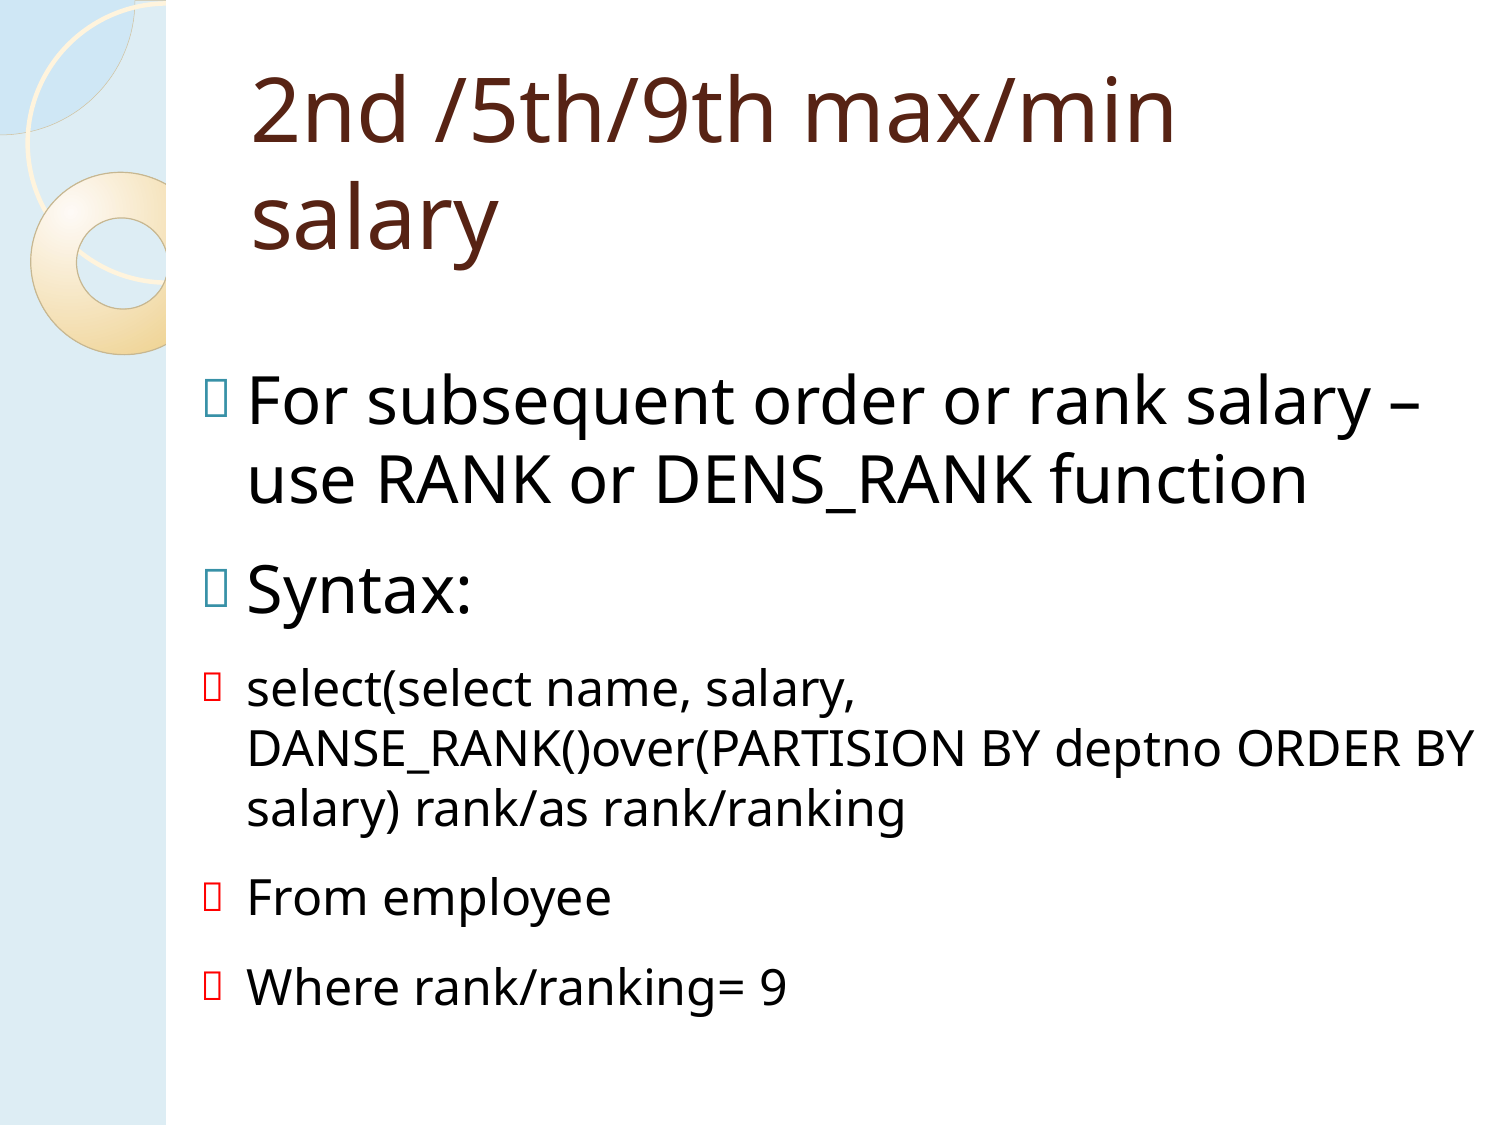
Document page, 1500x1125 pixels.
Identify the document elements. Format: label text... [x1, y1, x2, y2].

list For subsequent order or rank salary –use RANK or DENS_RANK function Syntax: select(select name, salary, DANSE_RANK()over(PARTISION BY deptno ORDER BY salary) rank/as rank/ranking From employee Where rank/ranking= 9 [172, 350, 1500, 925]
title 2nd /5th/9th max/min salary [235, 45, 1466, 233]
